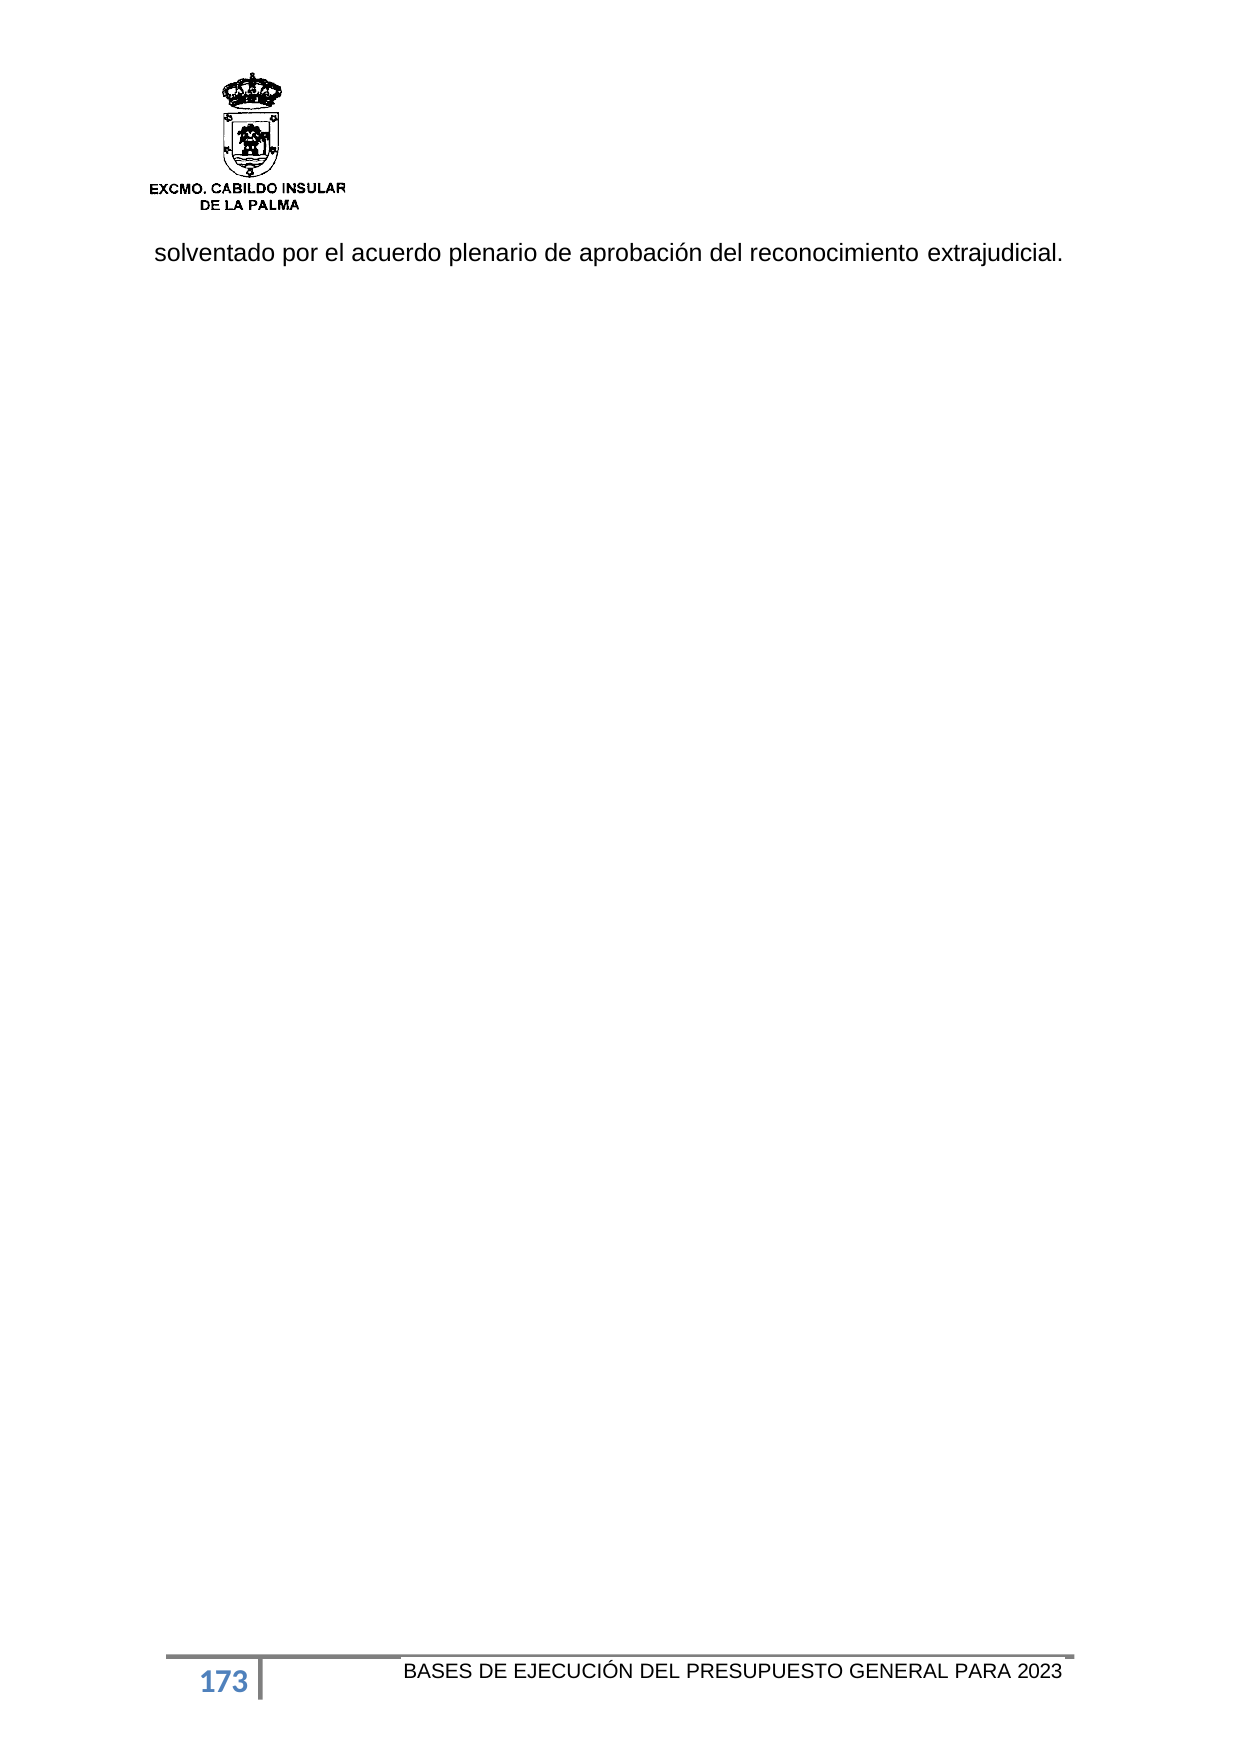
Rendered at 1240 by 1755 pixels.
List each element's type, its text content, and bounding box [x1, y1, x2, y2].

list solventado por el acuerdo plenario de aprobación del reconocimiento extrajudicial. [154, 238, 1064, 267]
